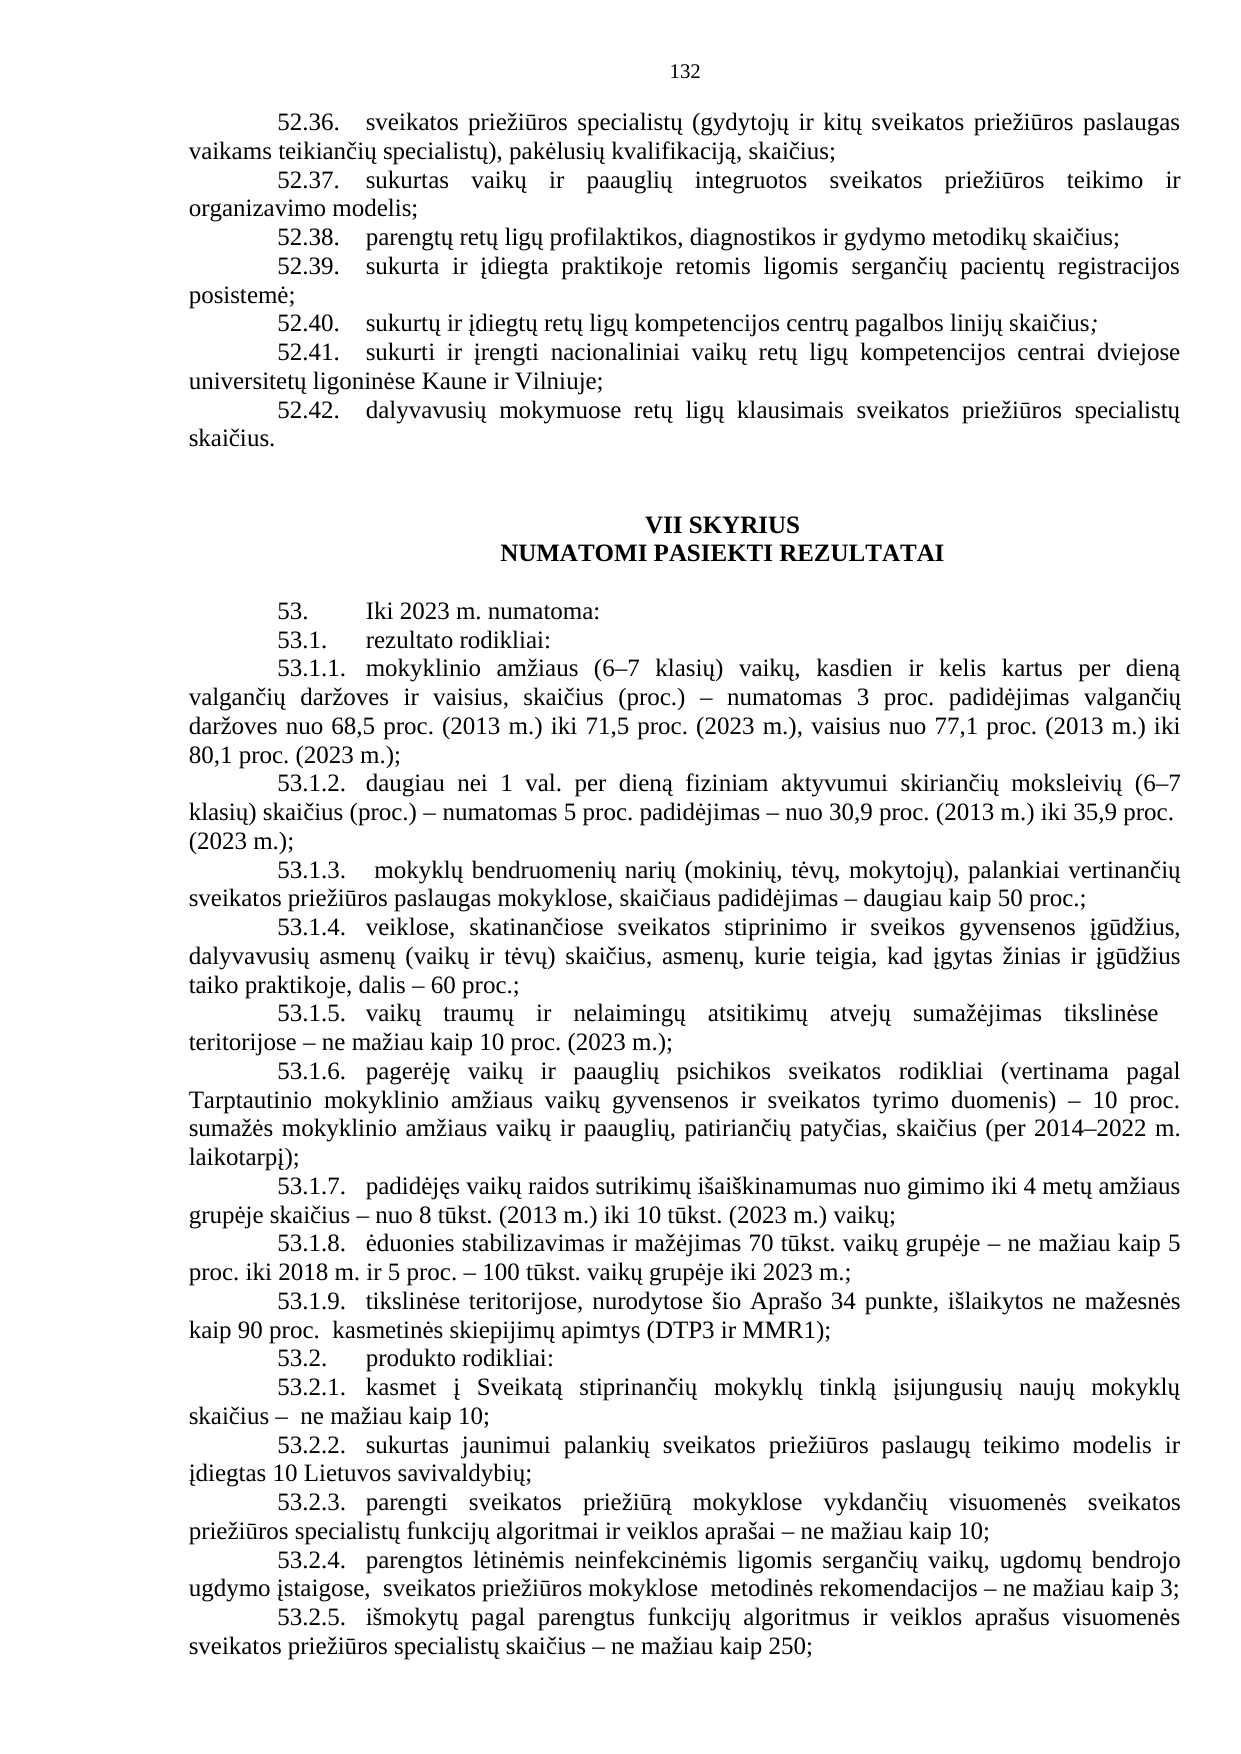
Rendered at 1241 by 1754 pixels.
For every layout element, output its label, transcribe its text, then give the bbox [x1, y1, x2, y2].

text VII SKYRIUS [188, 510, 1181, 538]
text 53.1.4. veiklose, skatinančiose sveikatos stiprinimo ir sveikos gyvensenos įgūdžius, dalyvavusių asmenų (vaikų ir tėvų) skaičius, asmenų, kurie teigia, kad įgytas žinias ir įgūdžius taiko praktikoje, dalis – 60 proc.; [188, 912, 1181, 998]
text 52.40. sukurtų ir įdiegtų retų ligų kompetencijos centrų pagalbos linijų skaičius; [188, 308, 1181, 337]
text 53.1.9. tikslinėse teritorijose, nurodytose šio Aprašo 34 punkte, išlaikytos ne mažesnės kaip 90 proc. kasmetinės skiepijimų apimtys (DTP3 ir MMR1); [188, 1286, 1181, 1343]
text 53. Iki 2023 m. numatoma: [188, 596, 1181, 625]
text 52.36. sveikatos priežiūros specialistų (gydytojų ir kitų sveikatos priežiūros paslaugas vaikams teikiančių specialistų), pakėlusių kvalifikaciją, skaičius; [188, 107, 1181, 165]
text 53.1.6. pagerėję vaikų ir paauglių psichikos sveikatos rodikliai (vertinama pagal Tarptautinio mokyklinio amžiaus vaikų gyvensenos ir sveikatos tyrimo duomenis) – 10 proc. sumažės mokyklinio amžiaus vaikų ir paauglių, patiriančių patyčias, skaičius (per 2014–2022 m. laikotarpį); [188, 1056, 1181, 1171]
text 53.1.3. mokyklų bendruomenių narių (mokinių, tėvų, mokytojų), palankiai vertinančių sveikatos priežiūros paslaugas mokyklose, skaičiaus padidėjimas – daugiau kaip 50 proc.; [188, 855, 1181, 912]
text 53.1.5. vaikų traumų ir nelaimingų atsitikimų atvejų sumažėjimas tikslinėse teritorijose – ne mažiau kaip 10 proc. (2023 m.); [188, 998, 1181, 1056]
text 53.2.5. išmokytų pagal parengtus funkcijų algoritmus ir veiklos aprašus visuomenės sveikatos priežiūros specialistų skaičius – ne mažiau kaip 250; [188, 1602, 1181, 1660]
text 53.1.2. daugiau nei 1 val. per dieną fiziniam aktyvumui skiriančių moksleivių (6–7 klasių) skaičius (proc.) – numatomas 5 proc. padidėjimas – nuo 30,9 proc. (2013 m.) iki 35,9 proc. (2023 m.); [188, 768, 1181, 855]
text 53.1.8. ėduonies stabilizavimas ir mažėjimas 70 tūkst. vaikų grupėje – ne mažiau kaip 5 proc. iki 2018 m. ir 5 proc. – 100 tūkst. vaikų grupėje iki 2023 m.; [188, 1228, 1181, 1286]
text 52.37. sukurtas vaikų ir paauglių integruotos sveikatos priežiūros teikimo ir organizavimo modelis; [188, 165, 1181, 222]
text 52.42. dalyvavusių mokymuose retų ligų klausimais sveikatos priežiūros specialistų skaičius. [188, 395, 1181, 452]
text 53.1.1. mokyklinio amžiaus (6–7 klasių) vaikų, kasdien ir kelis kartus per dieną valgančių daržoves ir vaisius, skaičius (proc.) – numatomas 3 proc. padidėjimas valgančių daržoves nuo 68,5 proc. (2013 m.) iki 71,5 proc. (2023 m.), vaisius nuo 77,1 proc. (2013 m.) iki 80,1 proc. (2023 m.); [188, 653, 1181, 768]
text 53.2.2. sukurtas jaunimui palankių sveikatos priežiūros paslaugų teikimo modelis ir įdiegtas 10 Lietuvos savivaldybių; [188, 1430, 1181, 1487]
text 52.38. parengtų retų ligų profilaktikos, diagnostikos ir gydymo metodikų skaičius; [188, 222, 1181, 251]
text 53.1. rezultato rodikliai: [188, 625, 1181, 653]
text 52.39. sukurta ir įdiegta praktikoje retomis ligomis sergančių pacientų registracijos posistemė; [188, 251, 1181, 308]
text 53.2.3. parengti sveikatos priežiūrą mokyklose vykdančių visuomenės sveikatos priežiūros specialistų funkcijų algoritmai ir veiklos aprašai – ne mažiau kaip 10; [188, 1487, 1181, 1545]
text NUMATOMI PASIEKTI REZULTATAI [188, 538, 1181, 567]
text 53.1.7. padidėjęs vaikų raidos sutrikimų išaiškinamumas nuo gimimo iki 4 metų amžiaus grupėje skaičius – nuo 8 tūkst. (2013 m.) iki 10 tūkst. (2023 m.) vaikų; [188, 1171, 1181, 1228]
text 52.41. sukurti ir įrengti nacionaliniai vaikų retų ligų kompetencijos centrai dviejose universitetų ligoninėse Kaune ir Vilniuje; [188, 337, 1181, 395]
text 53.2. produkto rodikliai: [188, 1343, 1181, 1372]
text 53.2.4. parengtos lėtinėmis neinfekcinėmis ligomis sergančių vaikų, ugdomų bendrojo ugdymo įstaigose, sveikatos priežiūros mokyklose metodinės rekomendacijos – ne mažiau kaip 3; [188, 1545, 1181, 1602]
text 53.2.1. kasmet į Sveikatą stiprinančių mokyklų tinklą įsijungusių naujų mokyklų skaičius – ne mažiau kaip 10; [188, 1372, 1181, 1430]
